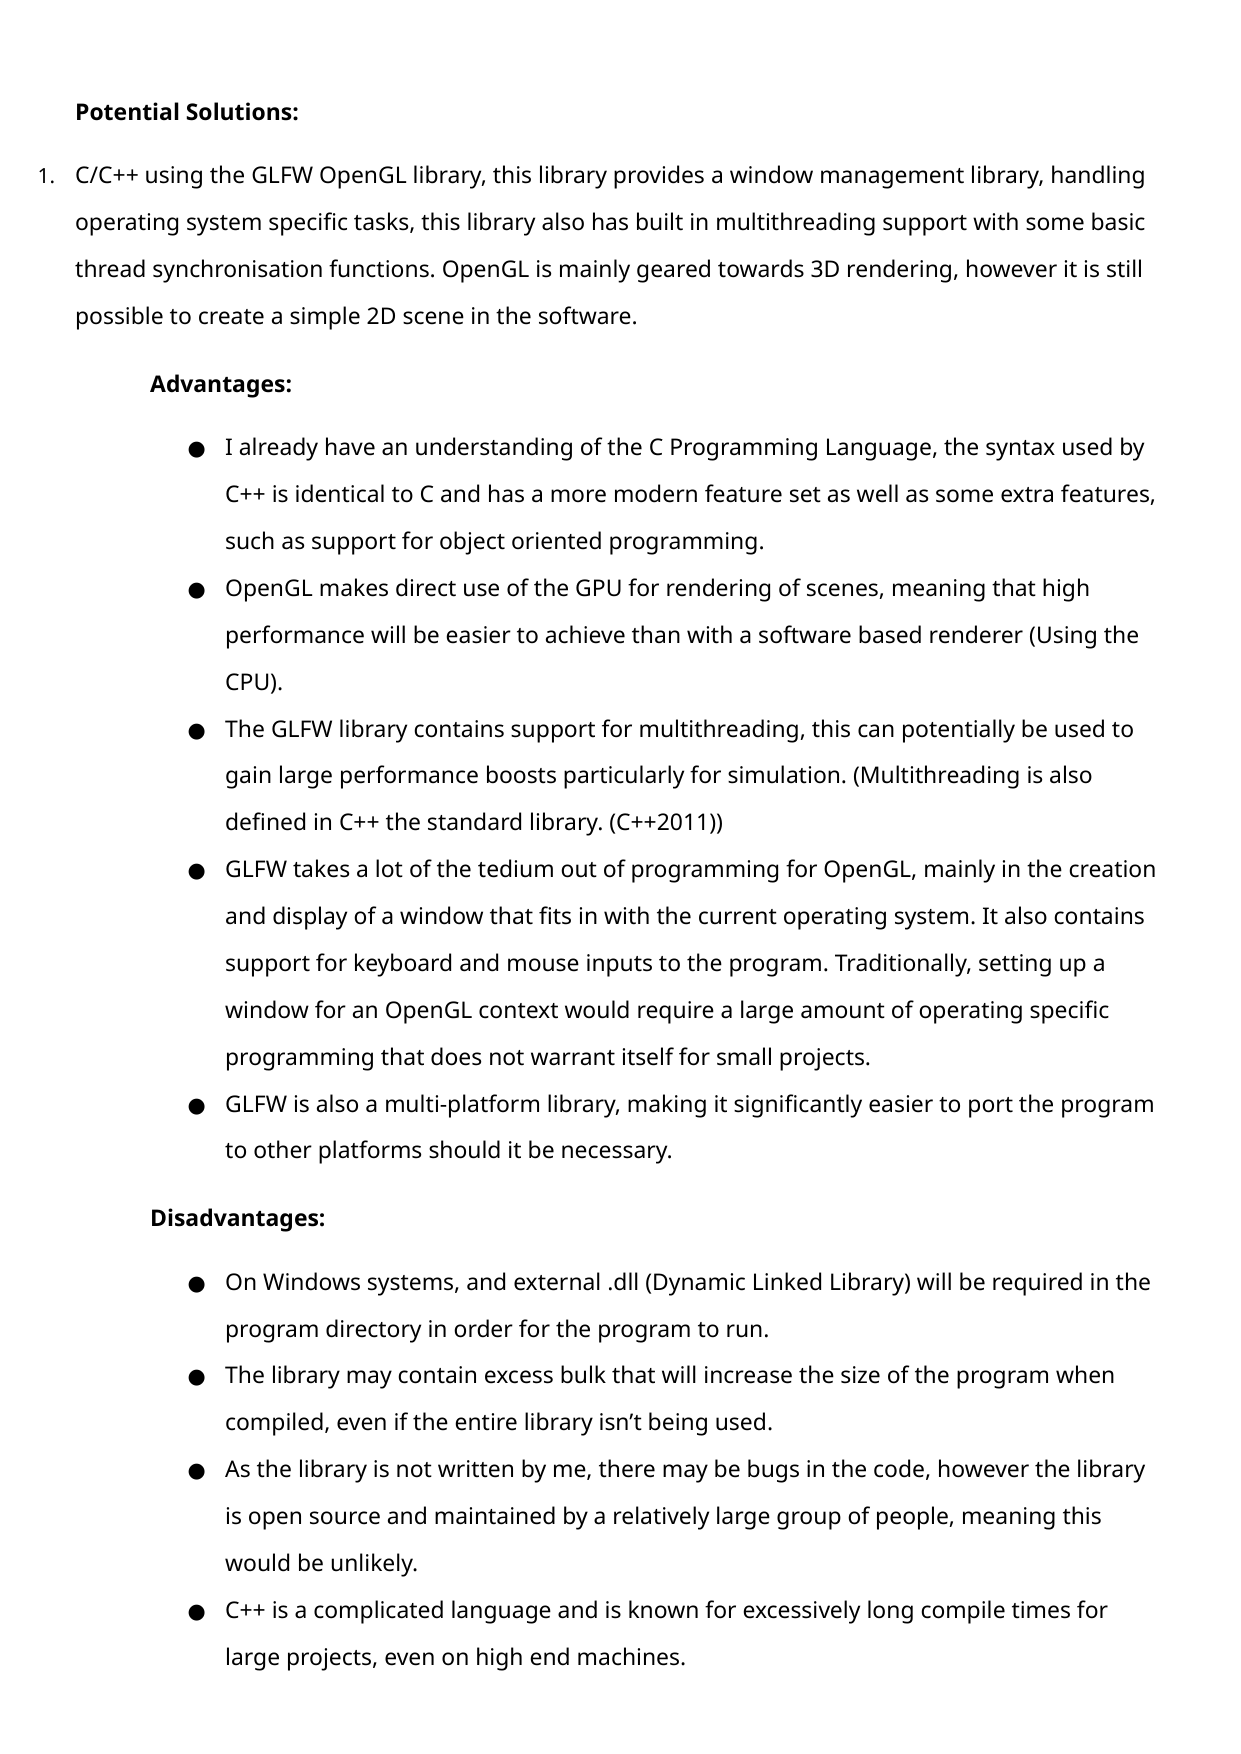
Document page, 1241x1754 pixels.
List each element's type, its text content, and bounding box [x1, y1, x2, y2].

list The GLFW library contains support for multithreading, this can potentially be used to gain large performance boosts particularly for simulation. (Multithreading is also defined in C++ the standard library. (C++2011)) [187, 712, 1165, 837]
list C/C++ using the GLFW OpenGL library, this library provides a window management library, handling operating system specific tasks, this library also has built in multithreading support with some basic thread synchronisation functions. OpenGL is mainly geared towards 3D rendering, however it is still possible to create a simple 2D scene in the software. [37, 159, 1165, 331]
text Advantages: [150, 368, 1165, 399]
list As the library is not written by me, there may be bugs in the code, however the library is open source and maintained by a relatively large group of people, meaning this would be unlikely. [187, 1453, 1165, 1578]
list On Windows systems, and external .dll (Dynamic Linked Library) will be required in the program directory in order for the program to run. [187, 1266, 1165, 1344]
list The library may contain excess bulk that will increase the size of the program when compiled, even if the entire library isn’t being used. [187, 1359, 1165, 1437]
text Potential Solutions: [75, 96, 1165, 127]
list GLFW takes a lot of the tedium out of programming for OpenGL, mainly in the creation and display of a window that fits in with the current operating system. It also contains support for keyboard and mouse inputs to the program. Traditionally, setting up a window for an OpenGL context would require a large amount of operating specific programming that does not warrant itself for small projects. [187, 853, 1165, 1072]
list GLFW is also a multi-platform library, making it significantly easier to port the program to other platforms should it be necessary. [187, 1087, 1165, 1166]
list C++ is a complicated language and is known for excessively long compile times for large projects, even on high end machines. [187, 1594, 1165, 1672]
text Disadvantages: [75, 1202, 1165, 1233]
list I already have an understanding of the C Programming Language, the syntax used by C++ is identical to C and has a more modern feature set as well as some extra features, such as support for object oriented programming. [187, 431, 1165, 556]
list OpenGL makes direct use of the GPU for rendering of scenes, meaning that high performance will be easier to achieve than with a software based renderer (Using the CPU). [187, 572, 1165, 697]
